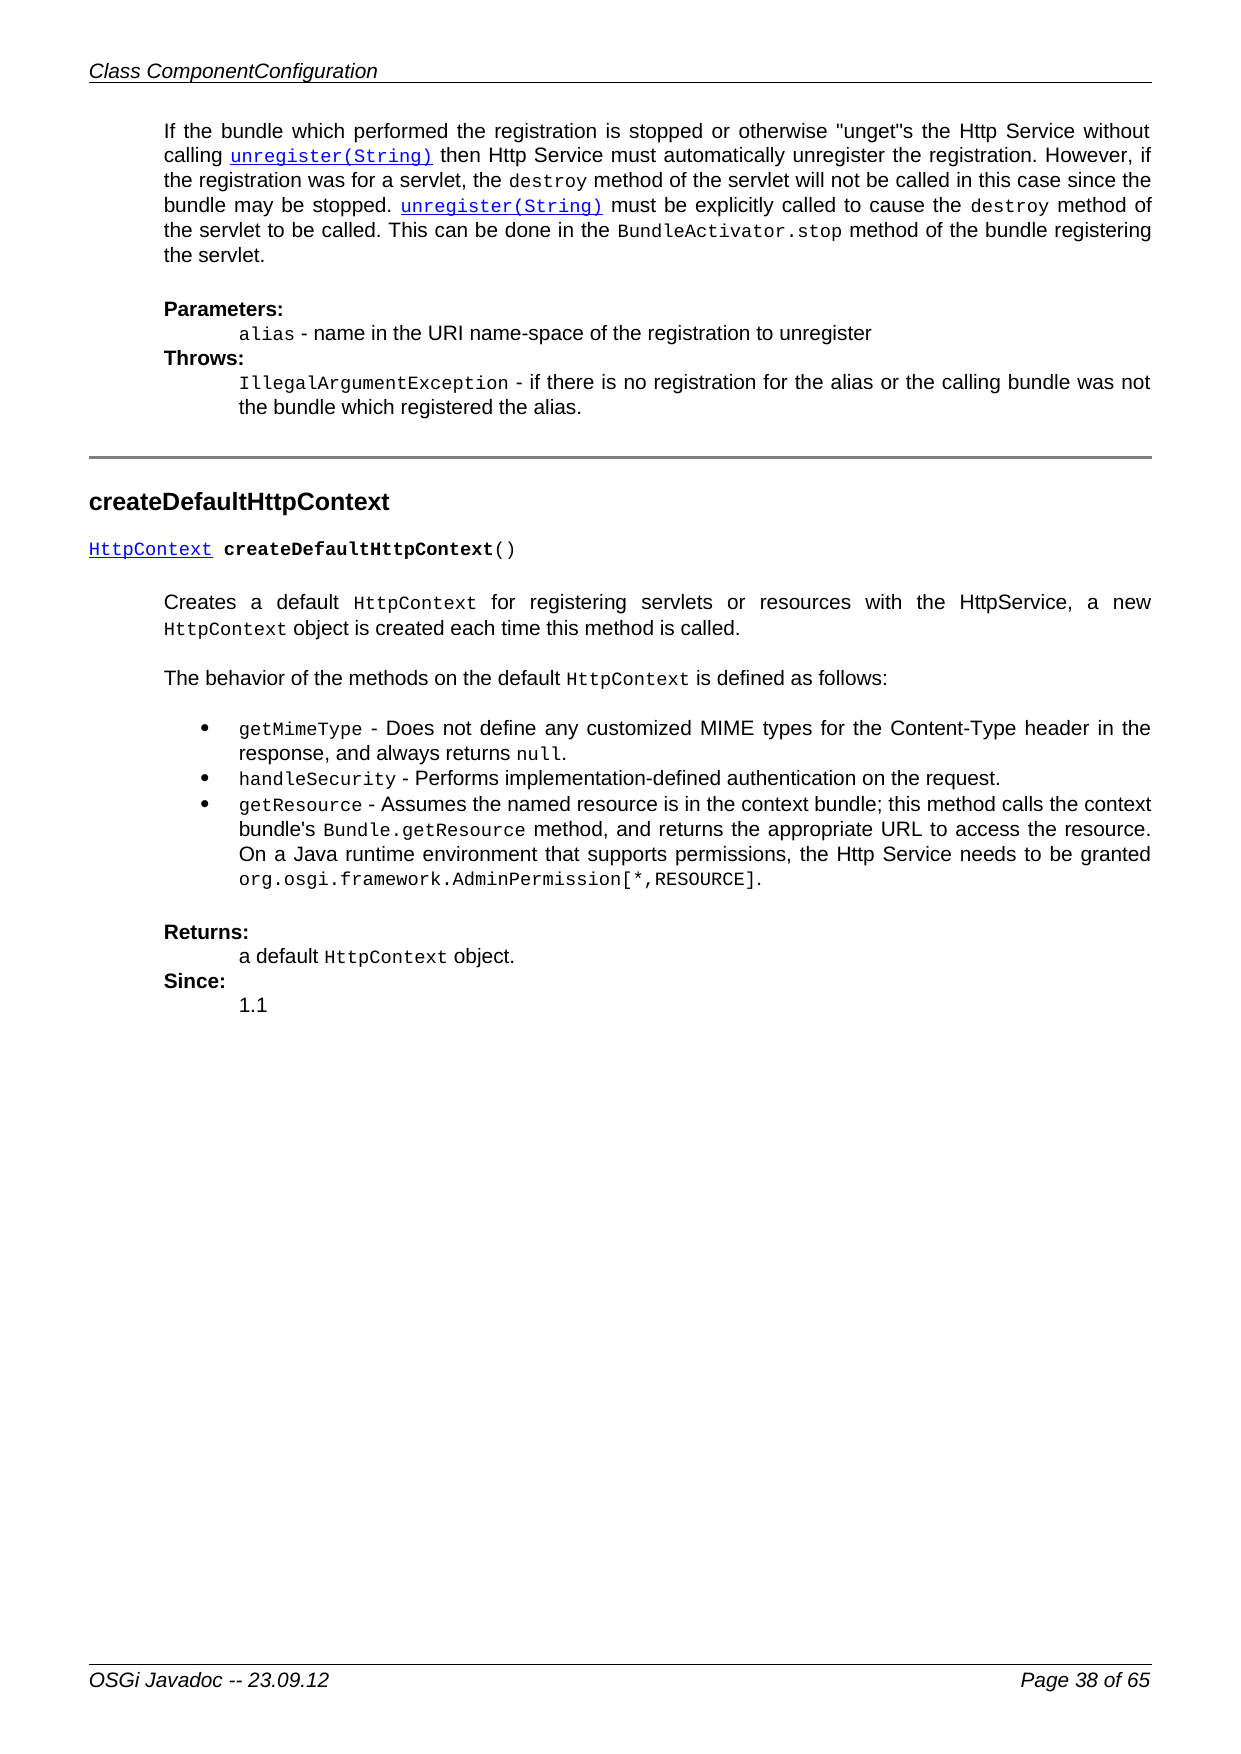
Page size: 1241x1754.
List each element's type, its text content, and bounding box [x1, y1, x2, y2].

text alias - name in the URI name-space of the registration to unregister [238, 320, 1152, 346]
text The behavior of the methods on the default HttpContext is defined as follows: [163, 666, 1152, 691]
text a default HttpContext object. [238, 944, 1152, 969]
subtitle createDefaultHttpContext [88, 487, 1152, 516]
text IllegalArgumentException - if there is no registration for the alias or the calling bundle was not the bundle which registered the alias. [238, 369, 1152, 419]
text HttpContext createDefaultHttpContext() [88, 540, 1152, 561]
text Returns: [163, 920, 1152, 944]
list handleSecurity - Performs implementation-defined authentication on the request. [201, 766, 1152, 791]
list getResource - Assumes the named resource is in the context bundle; this method calls the context bundle's Bundle.getResource method, and returns the appropriate URL to access the resource. On a Java runtime environment that supports permissions, the Http Service needs to be granted org.osgi.framework.AdminPermission[*,RESOURCE]. [201, 791, 1152, 891]
text Since: [163, 969, 1152, 993]
text Throws: [163, 346, 1152, 369]
text Creates a default HttpContext for registering servlets or resources with the HttpService, a new HttpContext object is created each time this method is called. [163, 590, 1152, 641]
text If the bundle which performed the registration is stopped or otherwise "unget"s the Http Service without calling unregister(String) then Http Service must automatically unregister the registration. However, if the registration was for a servlet, the destroy method of the servlet will not be called in this case since the bundle may be stopped. unregister(String) must be explicitly called to cause the destroy method of the servlet to be called. This can be done in the BundleActivator.stop method of the bundle registering the servlet. [163, 118, 1152, 267]
list getMimeType - Does not define any customized MIME types for the Content-Type header in the response, and always returns null. [201, 716, 1152, 766]
text 1.1 [238, 993, 1152, 1017]
text Parameters: [163, 296, 1152, 320]
